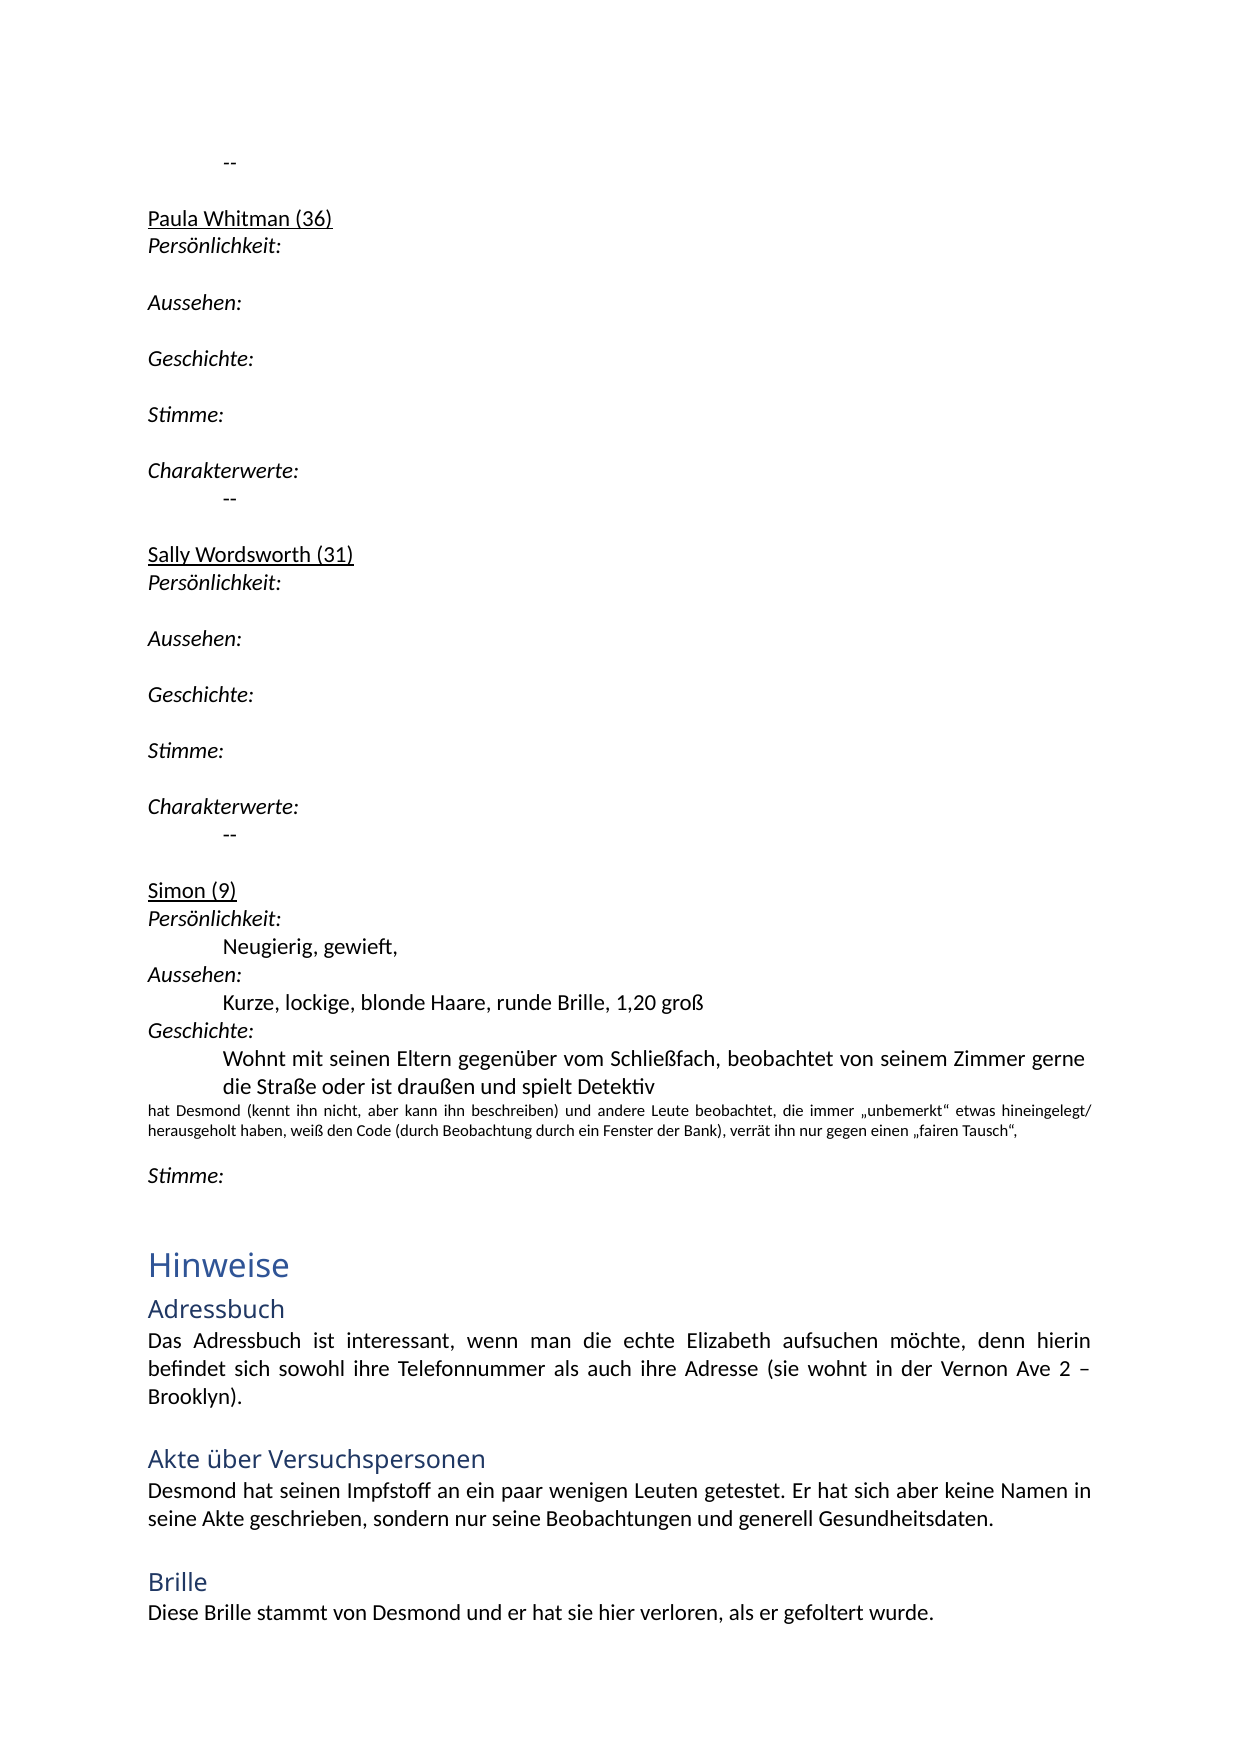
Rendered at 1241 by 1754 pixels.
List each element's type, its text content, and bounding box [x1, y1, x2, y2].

text Sally Wordsworth (31) [148, 540, 1093, 568]
text Charakterwerte: [148, 792, 1093, 820]
text Aussehen: [148, 288, 1093, 316]
text Simon (9) [148, 876, 1093, 904]
text Stimme: [148, 1161, 1093, 1189]
text Das Adressbuch ist interessant, wenn man die echte Elizabeth aufsuchen möchte, denn hierin befindet sich sowohl ihre Telefonnummer als auch ihre Adresse (sie wohnt in der Vernon Ave 2 – Brooklyn). [148, 1326, 1093, 1410]
text Geschichte: [148, 1016, 1093, 1044]
text Stimme: [148, 736, 1093, 764]
subtitle Hinweise [148, 1242, 1093, 1288]
text Wohnt mit seinen Eltern gegenüber vom Schließfach, beobachtet von seinem Zimmer gerne die Straße oder ist draußen und spielt Detektiv [148, 1044, 1093, 1100]
text Kurze, lockige, blonde Haare, runde Brille, 1,20 groß [148, 988, 1093, 1016]
text Geschichte: [148, 680, 1093, 708]
text Paula Whitman (36) [148, 204, 1093, 232]
subtitle Brille [148, 1564, 1093, 1598]
text Persönlichkeit: [148, 904, 1093, 932]
text Aussehen: [148, 624, 1093, 652]
text hat Desmond (kennt ihn nicht, aber kann ihn beschreiben) und andere Leute beobachtet, die immer „unbemerkt“ etwas hineingelegt/ herausgeholt haben, weiß den Code (durch Beobachtung durch ein Fenster der Bank), verrät ihn nur gegen einen „fairen Tausch“, [148, 1100, 1093, 1141]
text Neugierig, gewieft, [148, 932, 1093, 960]
text -- [148, 148, 1093, 176]
text Diese Brille stammt von Desmond und er hat sie hier verloren, als er gefoltert wurde. [148, 1598, 1093, 1627]
text -- [148, 484, 1093, 512]
text Persönlichkeit: [148, 232, 1093, 260]
text Desmond hat seinen Impfstoff an ein paar wenigen Leuten getestet. Er hat sich aber keine Namen in seine Akte geschrieben, sondern nur seine Beobachtungen und generell Gesundheitsdaten. [148, 1476, 1093, 1532]
text Persönlichkeit: [148, 568, 1093, 596]
text -- [148, 820, 1093, 848]
text Charakterwerte: [148, 456, 1093, 484]
text Geschichte: [148, 344, 1093, 372]
subtitle Adressbuch [148, 1292, 1093, 1326]
text Aussehen: [148, 960, 1093, 988]
subtitle Akte über Versuchspersonen [148, 1442, 1093, 1476]
text Stimme: [148, 400, 1093, 428]
